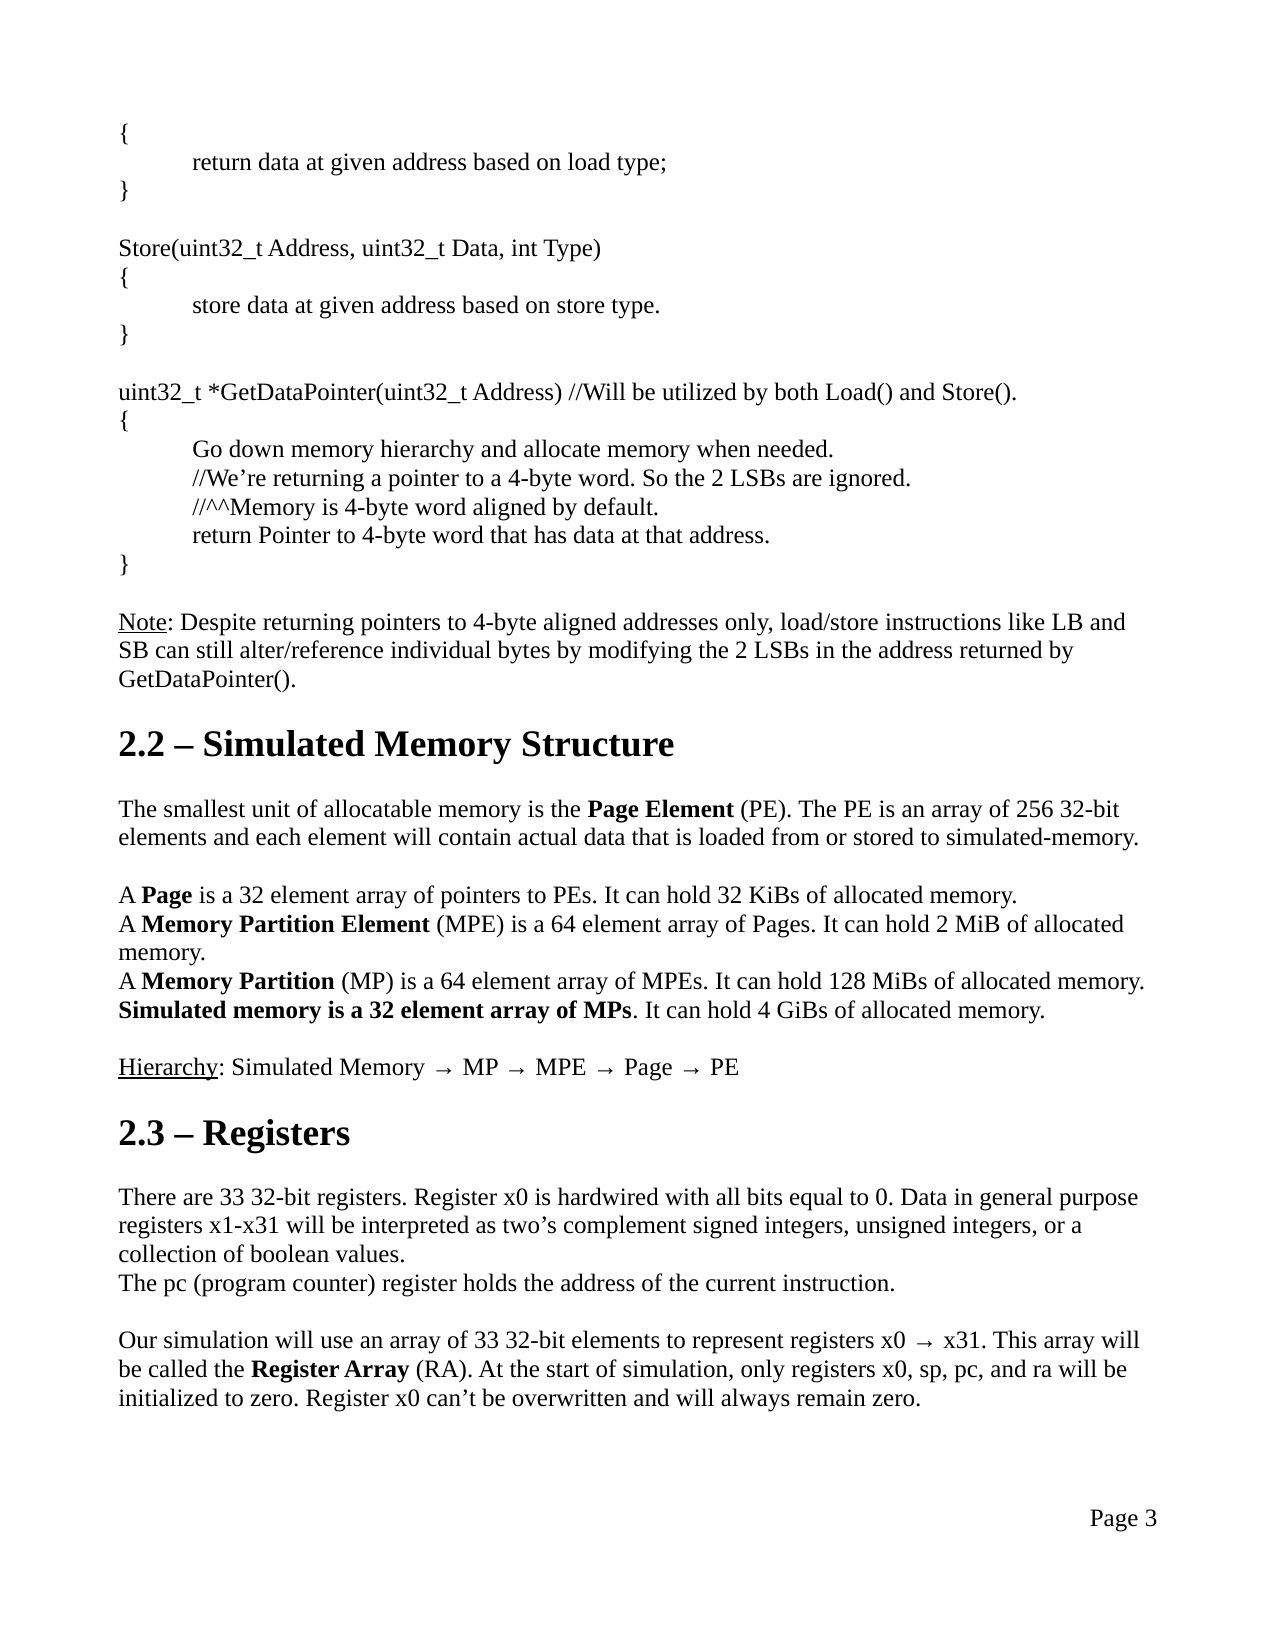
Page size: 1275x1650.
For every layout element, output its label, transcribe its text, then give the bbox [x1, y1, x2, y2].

text //^^Memory is 4-byte word aligned by default. [118, 492, 1157, 521]
text } [118, 549, 1157, 578]
text { [118, 262, 1157, 291]
text } [118, 319, 1157, 348]
text The pc (program counter) register holds the address of the current instruction. [118, 1268, 1157, 1297]
text 2.3 – Registers [118, 1110, 1157, 1153]
text uint32_t *GetDataPointer(uint32_t Address) //Will be utilized by both Load() and Store(). [118, 377, 1157, 406]
text The smallest unit of allocatable memory is the Page Element (PE). The PE is an array of 256 32-bit elements and each element will contain actual data that is loaded from or stored to simulated-memory. [118, 794, 1157, 851]
text Our simulation will use an array of 33 32-bit elements to represent registers x0 → x31. This array will be called the Register Array (RA). At the start of simulation, only registers x0, sp, pc, and ra will be initialized to zero. Register x0 can’t be overwritten and will always remain zero. [118, 1326, 1157, 1412]
text A Page is a 32 element array of pointers to PEs. It can hold 32 KiBs of allocated memory. [118, 880, 1157, 909]
text //We’re returning a pointer to a 4-byte word. So the 2 LSBs are ignored. [118, 463, 1157, 492]
text 2.2 – Simulated Memory Structure [118, 722, 1157, 765]
text store data at given address based on store type. [118, 291, 1157, 319]
text Hierarchy: Simulated Memory → MP → MPE → Page → PE [118, 1052, 1157, 1081]
text There are 33 32-bit registers. Register x0 is hardwired with all bits equal to 0. Data in general purpose registers x1-x31 will be interpreted as two’s complement signed integers, unsigned integers, or a collection of boolean values. [118, 1182, 1157, 1268]
text A Memory Partition (MP) is a 64 element array of MPEs. It can hold 128 MiBs of allocated memory. [118, 966, 1157, 995]
text Simulated memory is a 32 element array of MPs. It can hold 4 GiBs of allocated memory. [118, 995, 1157, 1024]
text Store(uint32_t Address, uint32_t Data, int Type) [118, 233, 1157, 262]
text A Memory Partition Element (MPE) is a 64 element array of Pages. It can hold 2 MiB of allocated memory. [118, 909, 1157, 966]
text { [118, 118, 1157, 147]
text Go down memory hierarchy and allocate memory when needed. [118, 434, 1157, 463]
text Note: Despite returning pointers to 4-byte aligned addresses only, load/store instructions like LB and SB can still alter/reference individual bytes by modifying the 2 LSBs in the address returned by GetDataPointer(). [118, 607, 1157, 693]
text } [118, 176, 1157, 204]
text return data at given address based on load type; [118, 147, 1157, 176]
text return Pointer to 4-byte word that has data at that address. [118, 521, 1157, 549]
text { [118, 406, 1157, 434]
